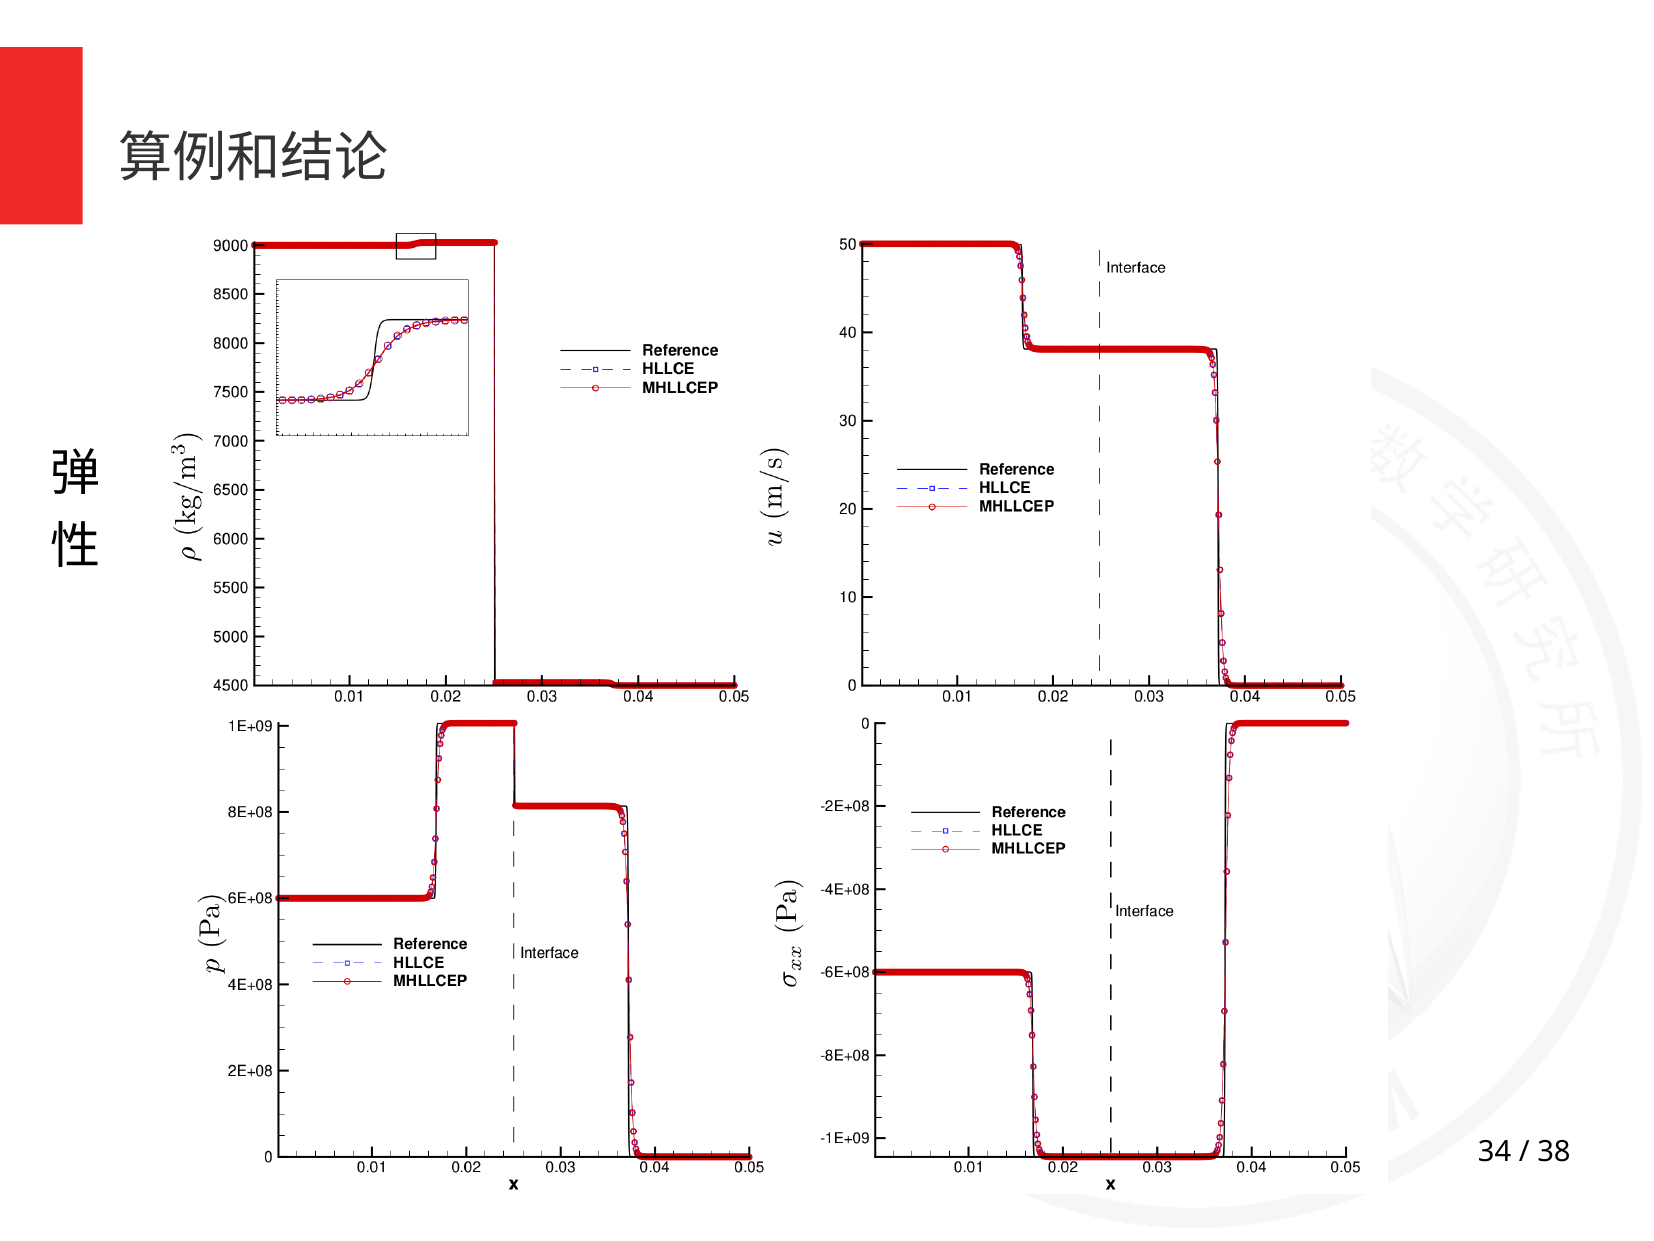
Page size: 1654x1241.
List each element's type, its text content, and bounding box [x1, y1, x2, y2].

title 算例和结论 [118, 49, 1571, 257]
text_box 弹性 [35, 425, 130, 557]
picture [141, 221, 1654, 1241]
